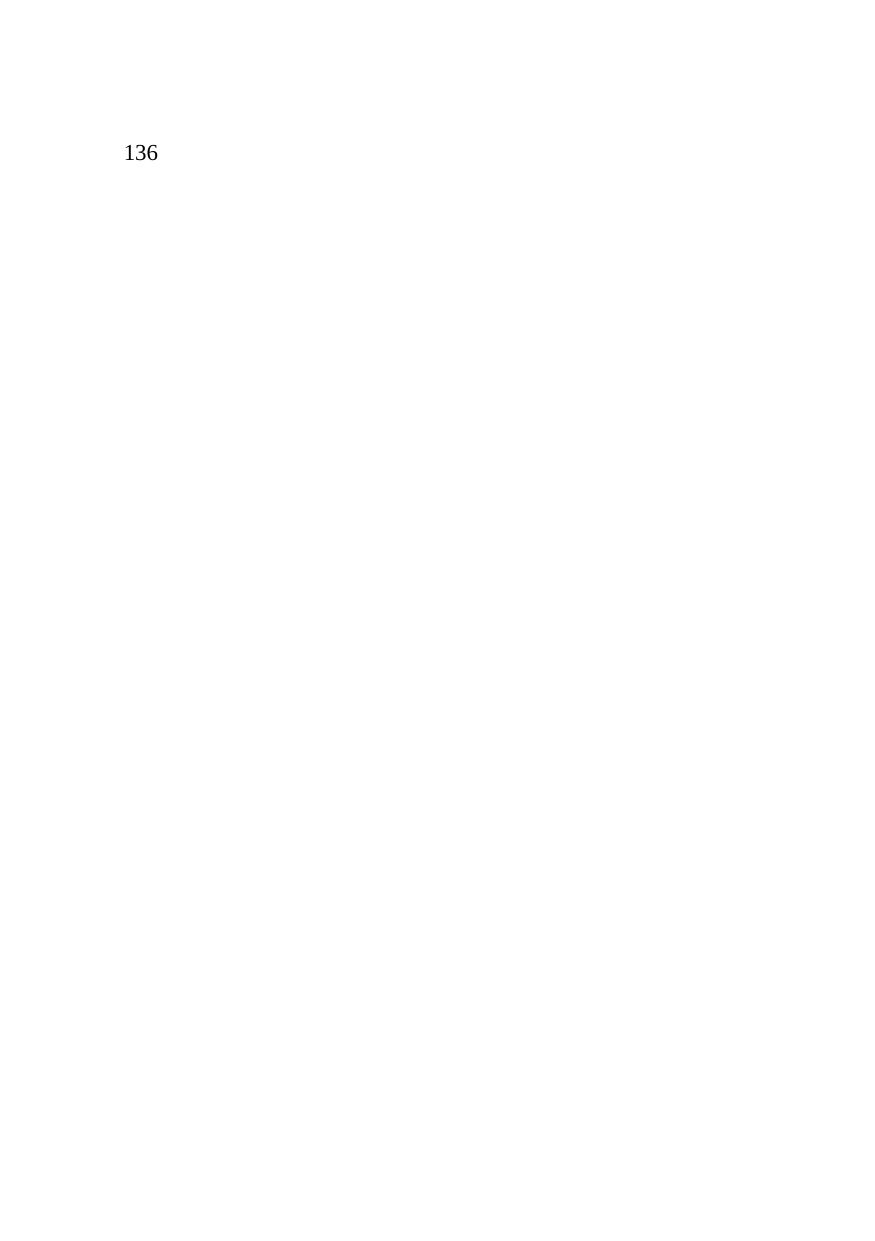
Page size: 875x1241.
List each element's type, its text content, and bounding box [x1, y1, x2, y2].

text 136 [123, 139, 791, 165]
